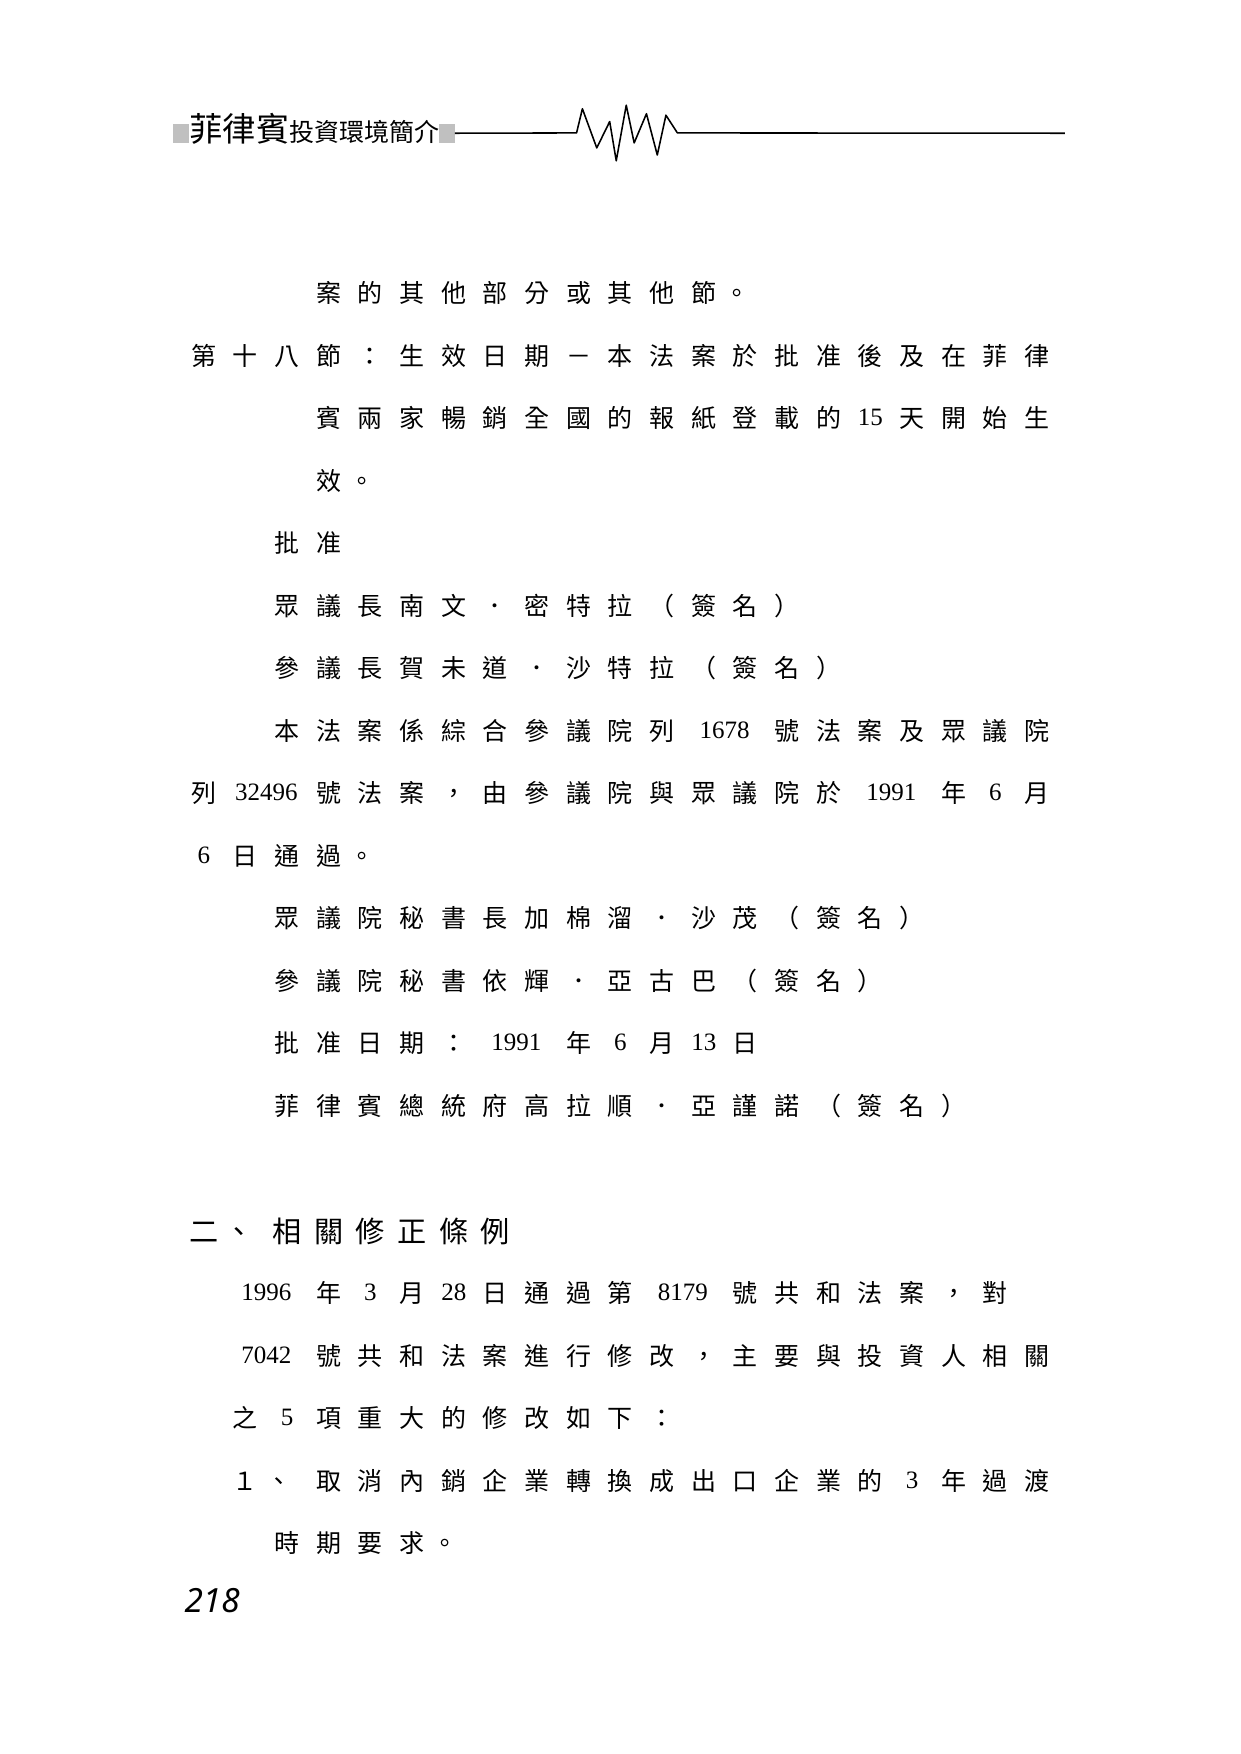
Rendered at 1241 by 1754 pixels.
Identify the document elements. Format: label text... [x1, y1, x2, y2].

text 本法案係綜合參議院列1678號法案及眾議院列32496號法案，由參議院與眾議院於1991年6月6日通過。 [183, 688, 1058, 875]
text １、取消內銷企業轉換成出口企業的3年過渡時期要求。 [207, 1438, 1058, 1563]
text 眾議長南文．密特拉（簽名） [183, 563, 1058, 625]
text 批准 [183, 500, 1058, 563]
text 1996年3月28日通過第8179號共和法案，對7042號共和法案進行修改，主要與投資人相關之5項重大的修改如下： [195, 1250, 1058, 1438]
text 眾議院秘書長加棉溜．沙茂（簽名） [183, 875, 1058, 938]
text 二、相關修正條例 [183, 1188, 1058, 1250]
text 第十八節：生效日期－本法案於批准後及在菲律賓兩家暢銷全國的報紙登載的15天開始生效。 [183, 313, 1058, 500]
text 批准日期：1991年6月13日 [183, 1000, 1058, 1063]
text 案的其他部分或其他節。 [183, 250, 1058, 313]
text 參議長賀未道．沙特拉（簽名） [183, 625, 1058, 688]
text 菲律賓總統府高拉順．亞謹諾（簽名） [183, 1063, 1058, 1125]
text 參議院秘書依輝．亞古巴（簽名） [183, 938, 1058, 1000]
